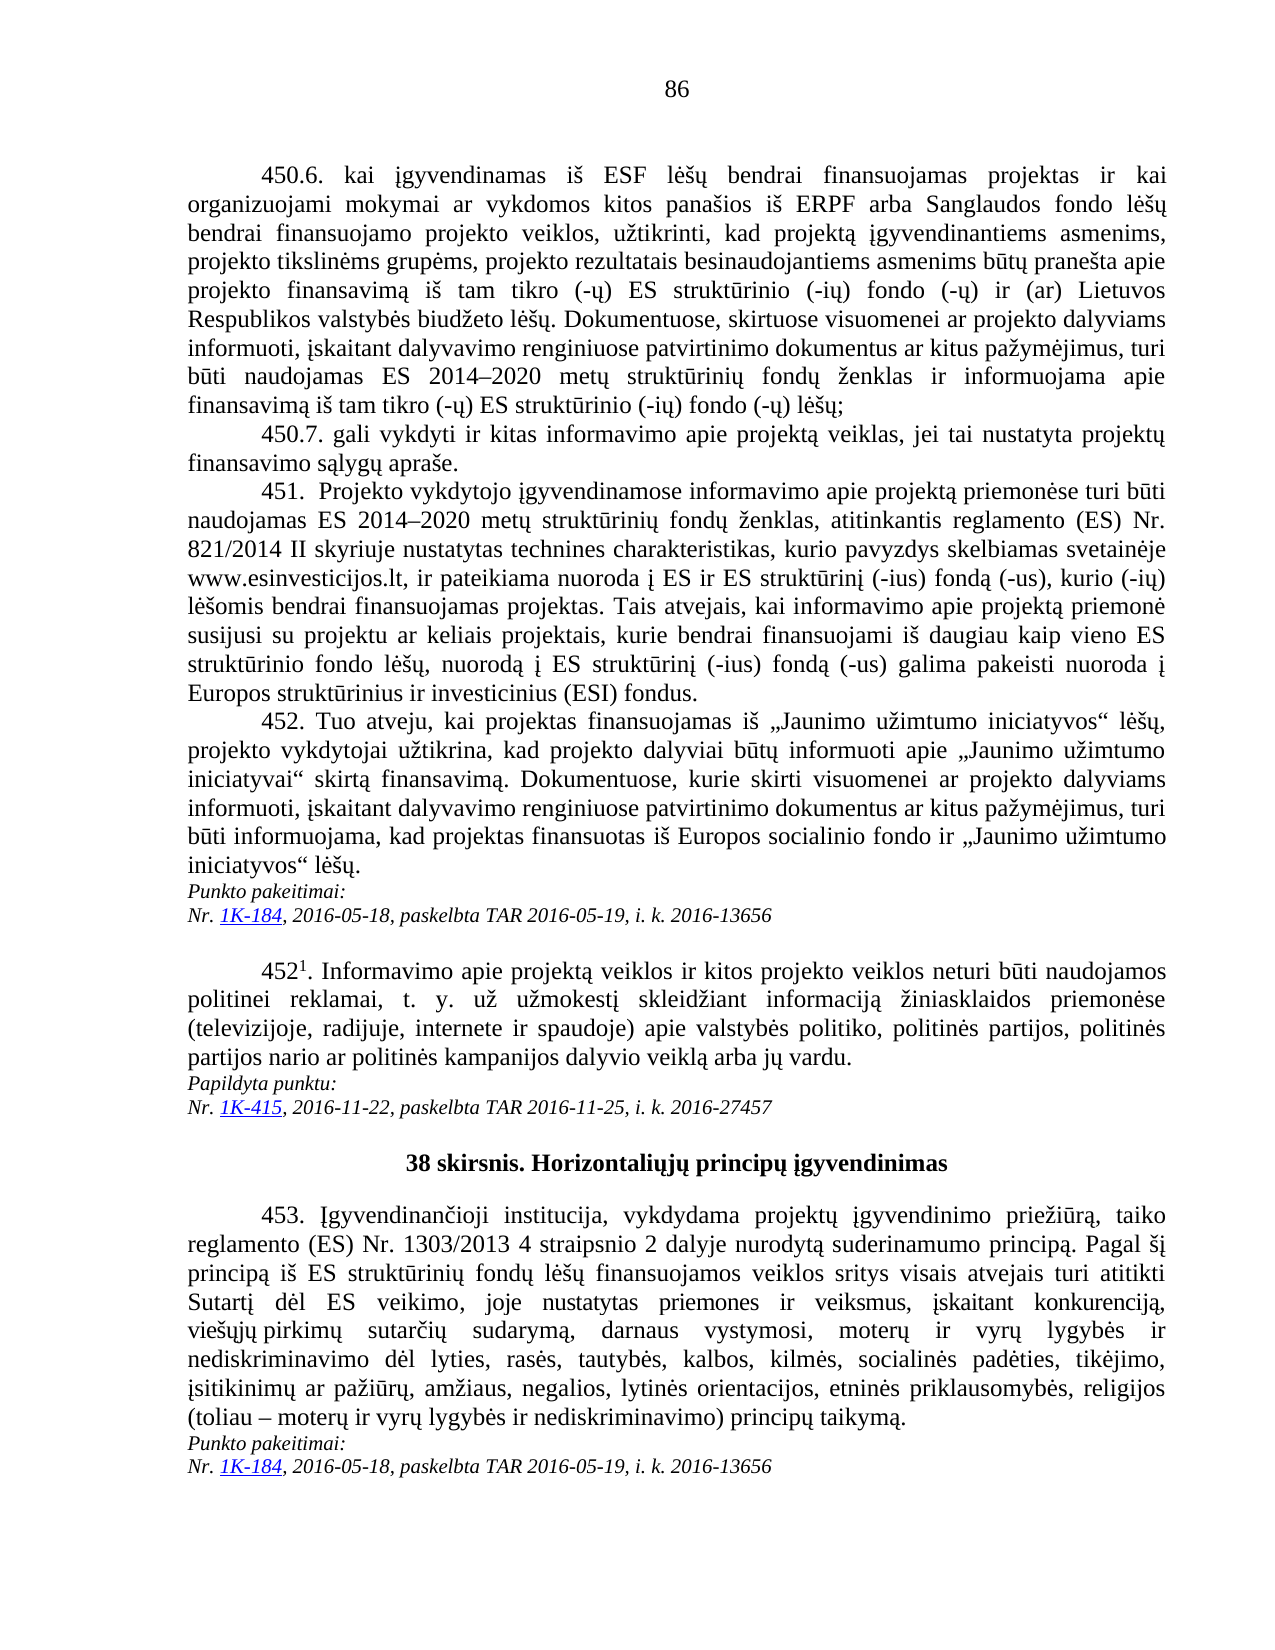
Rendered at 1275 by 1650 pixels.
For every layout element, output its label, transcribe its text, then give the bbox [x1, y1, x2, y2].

text 450.6. kai įgyvendinamas iš ESF lėšų bendrai finansuojamas projektas ir kai organizuojami mokymai ar vykdomos kitos panašios iš ERPF arba Sanglaudos fondo lėšų bendrai finansuojamo projekto veiklos, užtikrinti, kad projektą įgyvendinantiems asmenims, projekto tikslinėms grupėms, projekto rezultatais besinaudojantiems asmenims būtų pranešta apie projekto finansavimą iš tam tikro (-ų) ES struktūrinio (-ių) fondo (-ų) ir (ar) Lietuvos Respublikos valstybės biudžeto lėšų. Dokumentuose, skirtuose visuomenei ar projekto dalyviams informuoti, įskaitant dalyvavimo renginiuose patvirtinimo dokumentus ar kitus pažymėjimus, turi būti naudojamas ES 2014–2020 metų struktūrinių fondų ženklas ir informuojama apie finansavimą iš tam tikro (-ų) ES struktūrinio (-ių) fondo (-ų) lėšų; [187, 160, 1167, 419]
text 450.7. gali vykdyti ir kitas informavimo apie projektą veiklas, jei tai nustatyta projektų finansavimo sąlygų apraše. [187, 419, 1167, 476]
text Punkto pakeitimai: [187, 879, 1167, 903]
text Nr. 1K-184, 2016-05-18, paskelbta TAR 2016-05-19, i. k. 2016-13656 [187, 903, 1167, 927]
text Nr. 1K-184, 2016-05-18, paskelbta TAR 2016-05-19, i. k. 2016-13656 [187, 1454, 1167, 1478]
text 452. Tuo atveju, kai projektas finansuojamas iš „Jaunimo užimtumo iniciatyvos“ lėšų, projekto vykdytojai užtikrina, kad projekto dalyviai būtų informuoti apie „Jaunimo užimtumo iniciatyvai“ skirtą finansavimą. Dokumentuose, kurie skirti visuomenei ar projekto dalyviams informuoti, įskaitant dalyvavimo renginiuose patvirtinimo dokumentus ar kitus pažymėjimus, turi būti informuojama, kad projektas finansuotas iš Europos socialinio fondo ir „Jaunimo užimtumo iniciatyvos“ lėšų. [187, 706, 1167, 879]
text Papildyta punktu: [187, 1071, 1167, 1095]
text 4521. Informavimo apie projektą veiklos ir kitos projekto veiklos neturi būti naudojamos politinei reklamai, t. y. už užmokestį skleidžiant informaciją žiniasklaidos priemonėse (televizijoje, radijuje, internete ir spaudoje) apie valstybės politiko, politinės partijos, politinės partijos nario ar politinės kampanijos dalyvio veiklą arba jų vardu. [187, 956, 1167, 1071]
text 453. Įgyvendinančioji institucija, vykdydama projektų įgyvendinimo priežiūrą, taiko reglamento (ES) Nr. 1303/2013 4 straipsnio 2 dalyje nurodytą suderinamumo principą. Pagal šį principą iš ES struktūrinių fondų lėšų finansuojamos veiklos sritys visais atvejais turi atitikti Sutartį dėl ES veikimo, joje nustatytas priemones ir veiksmus, įskaitant konkurenciją, viešųjų pirkimų sutarčių sudarymą, darnaus vystymosi, moterų ir vyrų lygybės ir nediskriminavimo dėl lyties, rasės, tautybės, kalbos, kilmės, socialinės padėties, tikėjimo, įsitikinimų ar pažiūrų, amžiaus, negalios, lytinės orientacijos, etninės priklausomybės, religijos (toliau – moterų ir vyrų lygybės ir nediskriminavimo) principų taikymą. [187, 1200, 1167, 1430]
subtitle 38 skirsnis. Horizontaliųjų principų įgyvendinimas [246, 1148, 1107, 1176]
text 451. Projekto vykdytojo įgyvendinamose informavimo apie projektą priemonėse turi būti naudojamas ES 2014–2020 metų struktūrinių fondų ženklas, atitinkantis reglamento (ES) Nr. 821/2014 II skyriuje nustatytas technines charakteristikas, kurio pavyzdys skelbiamas svetainėje www.esinvesticijos.lt, ir pateikiama nuoroda į ES ir ES struktūrinį (-ius) fondą (-us), kurio (-ių) lėšomis bendrai finansuojamas projektas. Tais atvejais, kai informavimo apie projektą priemonė susijusi su projektu ar keliais projektais, kurie bendrai finansuojami iš daugiau kaip vieno ES struktūrinio fondo lėšų, nuorodą į ES struktūrinį (-ius) fondą (-us) galima pakeisti nuoroda į Europos struktūrinius ir investicinius (ESI) fondus. [187, 476, 1167, 706]
text Punkto pakeitimai: [187, 1430, 1167, 1454]
text Nr. 1K-415, 2016-11-22, paskelbta TAR 2016-11-25, i. k. 2016-27457 [187, 1095, 1167, 1119]
